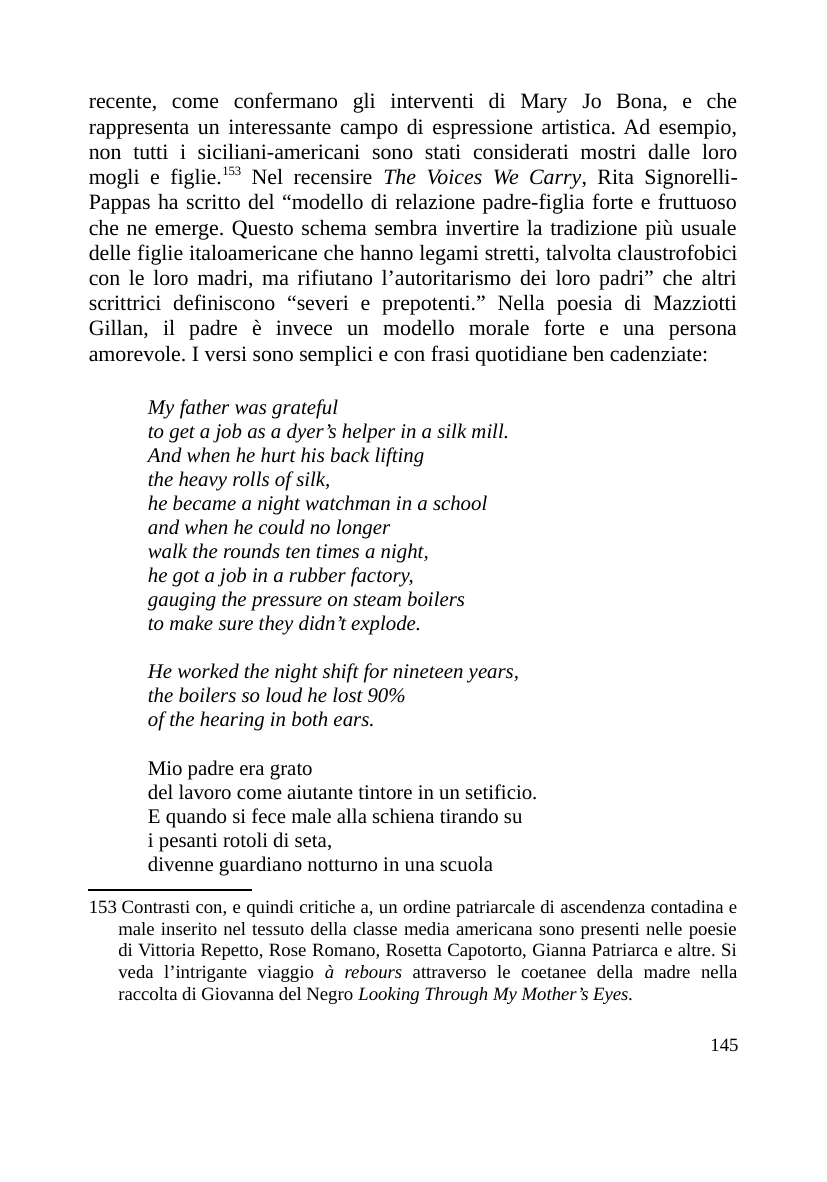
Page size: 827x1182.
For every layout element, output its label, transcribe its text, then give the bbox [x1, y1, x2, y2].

text divenne guardiano notturno in una scuola [148, 852, 709, 876]
text of the hearing in both ears. [148, 707, 709, 731]
text to get a job as a dyer’s helper in a silk mill. [148, 419, 709, 443]
text the boilers so loud he lost 90% [148, 683, 709, 707]
text he got a job in a rubber factory, [148, 563, 709, 587]
text He worked the night shift for nineteen years, [148, 659, 709, 683]
text walk the rounds ten times a night, [148, 539, 709, 563]
text and when he could no longer [148, 515, 709, 539]
text he became a night watchman in a school [148, 491, 709, 515]
text i pesanti rotoli di seta, [148, 828, 709, 852]
text Contrasti con, e quindi critiche a, un ordine patriarcale di ascendenza contadina e male inserito nel tessuto della classe media americana sono presenti nelle poesie di Vittoria Repetto, Rose Romano, Rosetta Capotorto, Gianna Patriarca e altre. Si veda l’intrigante viaggio à rebours attraverso le coetanee della madre nella raccolta di Giovanna del Negro Looking Through My Mother’s Eyes. [88, 896, 738, 1004]
text recente, come confermano gli interventi di Mary Jo Bona, e che rappresenta un interessante campo di espressione artistica. Ad esempio, non tutti i siciliani-americani sono stati considerati mostri dalle loro mogli e figlie. Nel recensire The Voices We Carry, Rita Signorelli-Pappas ha scritto del “modello di relazione padre-figlia forte e fruttuoso che ne emerge. Questo schema sembra invertire la tradizione più usuale delle figlie italoamericane che hanno legami stretti, talvolta claustrofobici con le loro madri, ma rifiutano l’autoritarismo dei loro padri” che altri scrittrici definiscono “severi e prepotenti.” Nella poesia di Mazziotti Gillan, il padre è invece un modello morale forte e una persona amorevole. I versi sono semplici e con frasi quotidiane ben cadenziate: [88, 88, 738, 366]
text del lavoro come aiutante tintore in un setificio. [148, 779, 709, 804]
text And when he hurt his back lifting [148, 443, 709, 467]
text gauging the pressure on steam boilers [148, 587, 709, 611]
text the heavy rolls of silk, [148, 467, 709, 491]
text to make sure they didn’t explode. [148, 611, 709, 635]
text Mio padre era grato [148, 756, 709, 779]
text My father was grateful [148, 394, 709, 419]
text E quando si fece male alla schiena tirando su [148, 804, 709, 828]
